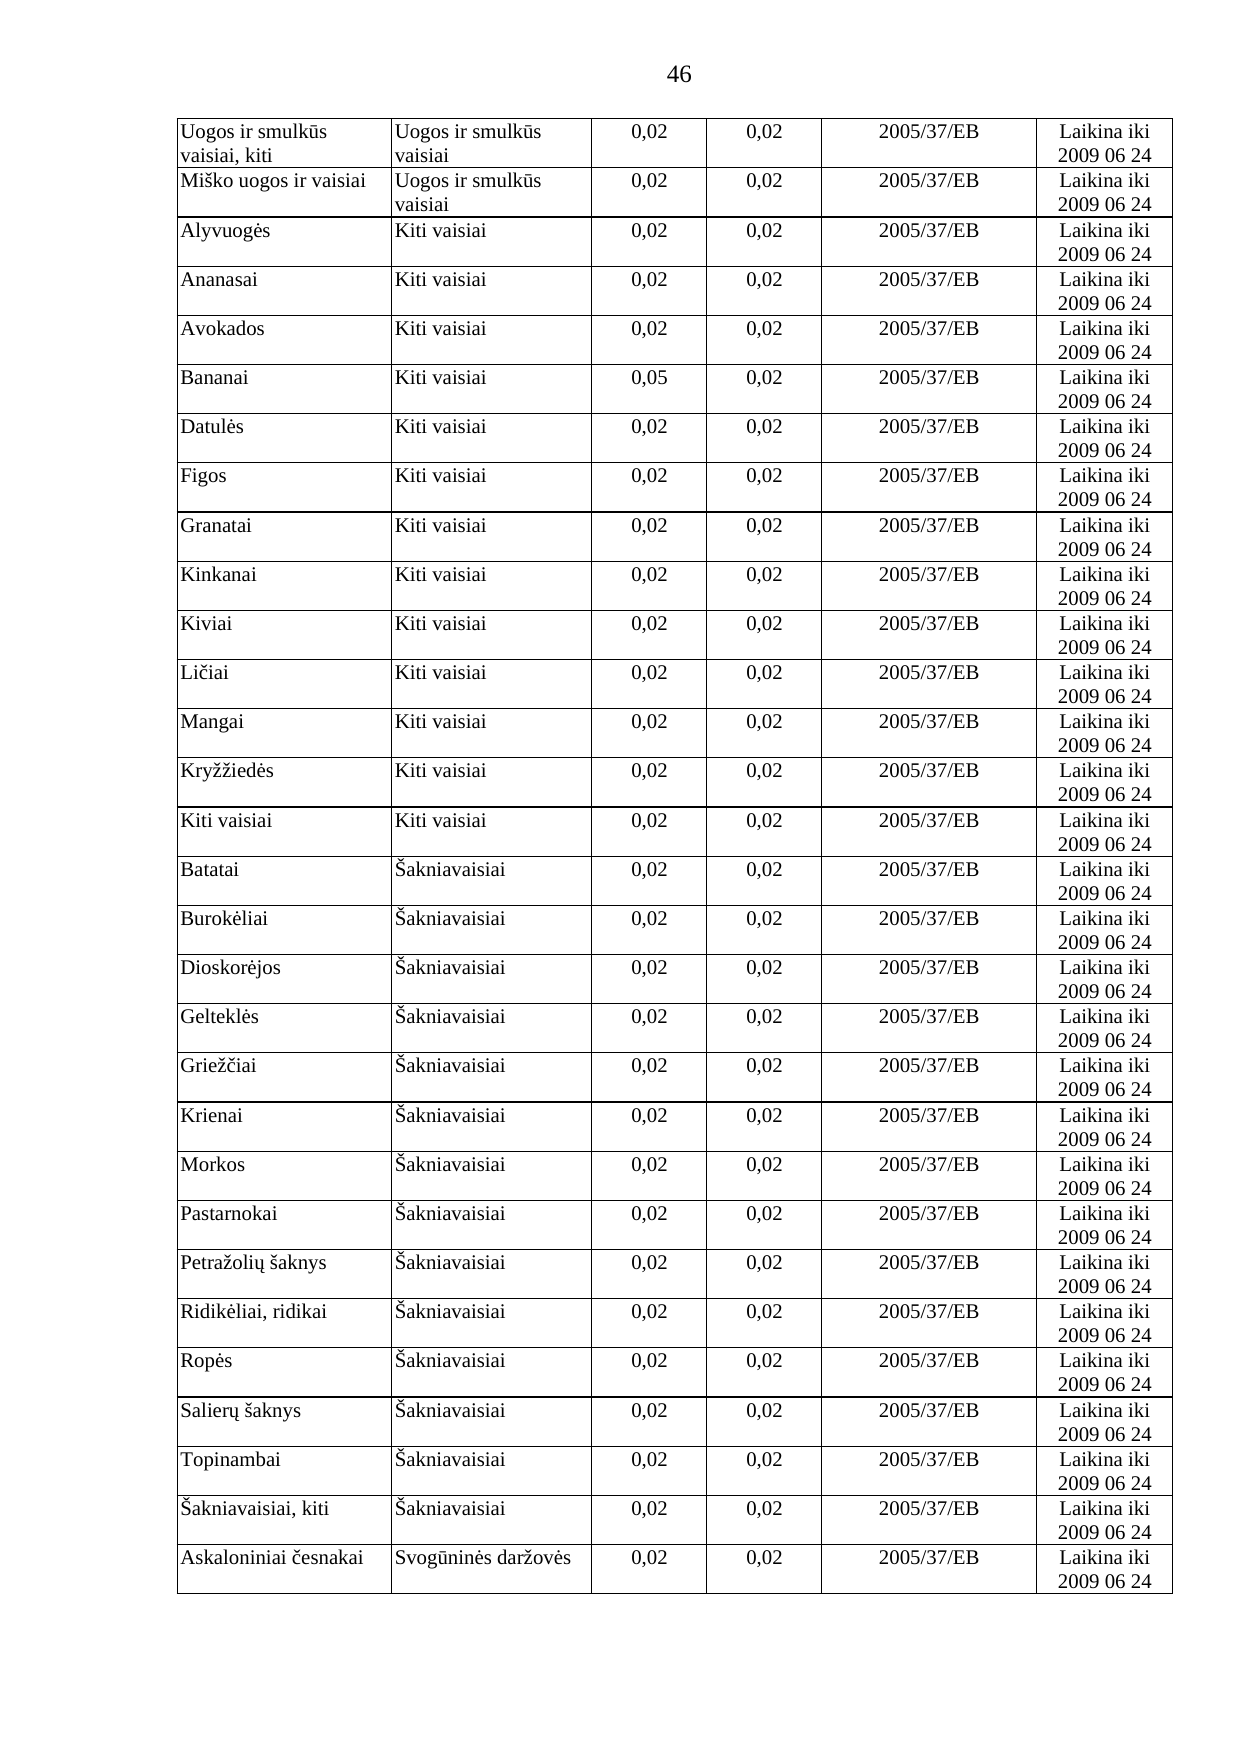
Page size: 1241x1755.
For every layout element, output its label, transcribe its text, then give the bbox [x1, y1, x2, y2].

table_cell 0,02 [707, 365, 821, 413]
table_cell Šakniavaisiai [392, 1201, 591, 1249]
table_cell 0,02 [707, 660, 821, 708]
table_cell Uogos ir smulkūs vaisiai [392, 168, 591, 216]
table_cell 0,02 [707, 1004, 821, 1052]
table_cell 0,02 [707, 1152, 821, 1200]
table_cell 0,02 [707, 1447, 821, 1495]
table_cell Laikina iki 2009 06 24 [1037, 1348, 1172, 1396]
table_cell Bananai [178, 365, 391, 413]
table_cell 0,02 [592, 267, 706, 315]
table_cell 2005/37/EB [822, 365, 1036, 413]
table_cell 0,02 [707, 1545, 821, 1593]
table_cell Laikina iki 2009 06 24 [1037, 857, 1172, 905]
table_cell 0,02 [707, 316, 821, 364]
table_cell Laikina iki 2009 06 24 [1037, 1004, 1172, 1052]
table_cell Laikina iki 2009 06 24 [1037, 562, 1172, 610]
table_cell 0,02 [592, 316, 706, 364]
table_cell Laikina iki 2009 06 24 [1037, 955, 1172, 1003]
table_cell 0,02 [707, 1250, 821, 1298]
table_cell 2005/37/EB [822, 1152, 1036, 1200]
table_cell Šakniavaisiai [392, 1299, 591, 1347]
table_cell Krienai [178, 1103, 391, 1151]
table_cell Laikina iki 2009 06 24 [1037, 1152, 1172, 1200]
table_cell Laikina iki 2009 06 24 [1037, 1250, 1172, 1298]
table_cell Askaloniniai česnakai [178, 1545, 391, 1593]
table_cell Kryžžiedės [178, 758, 391, 806]
table_cell 0,02 [592, 218, 706, 266]
table_cell Šakniavaisiai [392, 1447, 591, 1495]
table_cell Kiti vaisiai [392, 463, 591, 511]
table_cell 0,02 [592, 906, 706, 954]
table_cell Batatai [178, 857, 391, 905]
table_cell Kiti vaisiai [392, 218, 591, 266]
table_cell Laikina iki 2009 06 24 [1037, 1103, 1172, 1151]
table_cell Laikina iki 2009 06 24 [1037, 611, 1172, 659]
table_cell Laikina iki 2009 06 24 [1037, 316, 1172, 364]
table_cell Granatai [178, 513, 391, 561]
table_cell Kiti vaisiai [178, 808, 391, 856]
table_cell Laikina iki 2009 06 24 [1037, 1496, 1172, 1544]
table_cell Laikina iki 2009 06 24 [1037, 365, 1172, 413]
table_cell Alyvuogės [178, 218, 391, 266]
table_cell 2005/37/EB [822, 808, 1036, 856]
table_cell 0,02 [707, 1496, 821, 1544]
table_cell Ličiai [178, 660, 391, 708]
table_cell Laikina iki 2009 06 24 [1037, 1053, 1172, 1101]
table_cell 0,02 [592, 611, 706, 659]
table_cell 0,02 [592, 1152, 706, 1200]
table_cell 0,02 [707, 168, 821, 216]
table_cell Salierų šaknys [178, 1398, 391, 1446]
table_cell 2005/37/EB [822, 267, 1036, 315]
table_cell Laikina iki 2009 06 24 [1037, 758, 1172, 806]
table_cell Šakniavaisiai [392, 955, 591, 1003]
table_cell Ropės [178, 1348, 391, 1396]
table_cell Kiti vaisiai [392, 660, 591, 708]
table_cell 0,02 [592, 1103, 706, 1151]
table_cell 2005/37/EB [822, 562, 1036, 610]
table_cell Šakniavaisiai [392, 1250, 591, 1298]
table_cell 0,02 [707, 463, 821, 511]
table_cell 2005/37/EB [822, 1004, 1036, 1052]
table_cell 0,02 [707, 1299, 821, 1347]
table_cell Dioskorėjos [178, 955, 391, 1003]
table_cell Laikina iki 2009 06 24 [1037, 119, 1172, 167]
table_cell 0,02 [707, 119, 821, 167]
table_cell 0,02 [707, 758, 821, 806]
table_cell Ananasai [178, 267, 391, 315]
table_cell Laikina iki 2009 06 24 [1037, 218, 1172, 266]
table_cell 0,02 [707, 1201, 821, 1249]
table_cell 0,02 [707, 267, 821, 315]
table_cell Burokėliai [178, 906, 391, 954]
table_cell 0,02 [707, 857, 821, 905]
table_cell 2005/37/EB [822, 1496, 1036, 1544]
table_cell Topinambai [178, 1447, 391, 1495]
table_cell Šakniavaisiai, kiti [178, 1496, 391, 1544]
table_cell Šakniavaisiai [392, 857, 591, 905]
table_cell Kiti vaisiai [392, 513, 591, 561]
table_cell Kiti vaisiai [392, 709, 591, 757]
table_cell Kinkanai [178, 562, 391, 610]
table_cell Petražolių šaknys [178, 1250, 391, 1298]
table_cell Laikina iki 2009 06 24 [1037, 414, 1172, 462]
table_cell 0,02 [592, 119, 706, 167]
table_cell 2005/37/EB [822, 1447, 1036, 1495]
table_cell 2005/37/EB [822, 611, 1036, 659]
table_cell Uogos ir smulkūs vaisiai [392, 119, 591, 167]
table_cell 0,02 [707, 562, 821, 610]
table_cell Laikina iki 2009 06 24 [1037, 1447, 1172, 1495]
table_cell 2005/37/EB [822, 119, 1036, 167]
table_cell 2005/37/EB [822, 1103, 1036, 1151]
table_cell Laikina iki 2009 06 24 [1037, 1299, 1172, 1347]
table_cell Laikina iki 2009 06 24 [1037, 808, 1172, 856]
table_cell Laikina iki 2009 06 24 [1037, 906, 1172, 954]
table_cell 0,02 [707, 1053, 821, 1101]
table_cell Laikina iki 2009 06 24 [1037, 168, 1172, 216]
table_cell 0,02 [592, 168, 706, 216]
table_cell Laikina iki 2009 06 24 [1037, 660, 1172, 708]
table_cell 2005/37/EB [822, 857, 1036, 905]
table_cell 0,02 [707, 709, 821, 757]
table_cell 0,02 [592, 758, 706, 806]
table_cell 0,02 [592, 1545, 706, 1593]
table_cell Pastarnokai [178, 1201, 391, 1249]
table_cell 2005/37/EB [822, 316, 1036, 364]
table_cell Kiviai [178, 611, 391, 659]
table_cell Šakniavaisiai [392, 906, 591, 954]
table_cell Kiti vaisiai [392, 267, 591, 315]
table_cell Šakniavaisiai [392, 1348, 591, 1396]
table_cell Šakniavaisiai [392, 1053, 591, 1101]
table_cell 0,02 [592, 808, 706, 856]
table_cell 0,02 [592, 1299, 706, 1347]
table_cell 2005/37/EB [822, 218, 1036, 266]
table_cell 0,02 [707, 955, 821, 1003]
table_cell 2005/37/EB [822, 414, 1036, 462]
table_cell 2005/37/EB [822, 906, 1036, 954]
table_cell Kiti vaisiai [392, 611, 591, 659]
table_cell Griežčiai [178, 1053, 391, 1101]
table_cell 0,02 [707, 218, 821, 266]
table_cell 2005/37/EB [822, 709, 1036, 757]
table_cell Datulės [178, 414, 391, 462]
table_cell Svogūninės daržovės [392, 1545, 591, 1593]
table_cell 0,02 [592, 955, 706, 1003]
table_cell 2005/37/EB [822, 1201, 1036, 1249]
table_cell Laikina iki 2009 06 24 [1037, 709, 1172, 757]
table_cell Laikina iki 2009 06 24 [1037, 1545, 1172, 1593]
table_cell 0,02 [592, 857, 706, 905]
table_cell 2005/37/EB [822, 1299, 1036, 1347]
table_cell 0,02 [592, 1348, 706, 1396]
table_cell 0,02 [592, 1496, 706, 1544]
table_cell Avokados [178, 316, 391, 364]
table_cell Šakniavaisiai [392, 1496, 591, 1544]
table_cell 0,02 [707, 414, 821, 462]
table_cell 0,02 [707, 808, 821, 856]
table_cell Uogos ir smulkūs vaisiai, kiti [178, 119, 391, 167]
table_cell Laikina iki 2009 06 24 [1037, 513, 1172, 561]
table_cell 2005/37/EB [822, 1545, 1036, 1593]
table_cell 0,02 [592, 1250, 706, 1298]
table_cell Miško uogos ir vaisiai [178, 168, 391, 216]
table_cell 0,02 [592, 709, 706, 757]
table_cell 0,02 [592, 463, 706, 511]
table_cell 0,02 [592, 414, 706, 462]
table_cell 2005/37/EB [822, 168, 1036, 216]
table_cell Figos [178, 463, 391, 511]
table_cell Kiti vaisiai [392, 808, 591, 856]
table_cell 0,02 [592, 1004, 706, 1052]
table_cell 2005/37/EB [822, 513, 1036, 561]
table_cell Laikina iki 2009 06 24 [1037, 267, 1172, 315]
table_cell 0,02 [707, 1398, 821, 1446]
table_cell 2005/37/EB [822, 1053, 1036, 1101]
table_cell Morkos [178, 1152, 391, 1200]
table_cell 0,02 [707, 1103, 821, 1151]
table_cell Kiti vaisiai [392, 316, 591, 364]
table_cell Kiti vaisiai [392, 414, 591, 462]
table_cell 2005/37/EB [822, 1398, 1036, 1446]
table_cell 0,02 [592, 1053, 706, 1101]
table_cell Šakniavaisiai [392, 1103, 591, 1151]
table_cell Šakniavaisiai [392, 1398, 591, 1446]
table_cell Mangai [178, 709, 391, 757]
table_cell Kiti vaisiai [392, 562, 591, 610]
table_cell 0,02 [592, 513, 706, 561]
table_cell Kiti vaisiai [392, 758, 591, 806]
table_cell 2005/37/EB [822, 660, 1036, 708]
table_cell Kiti vaisiai [392, 365, 591, 413]
table_cell Šakniavaisiai [392, 1004, 591, 1052]
table_cell 0,02 [592, 1201, 706, 1249]
table_cell 0,05 [592, 365, 706, 413]
table_cell Šakniavaisiai [392, 1152, 591, 1200]
table_cell Laikina iki 2009 06 24 [1037, 1201, 1172, 1249]
table_cell 0,02 [592, 1447, 706, 1495]
table_cell 2005/37/EB [822, 1348, 1036, 1396]
table_cell Gelteklės [178, 1004, 391, 1052]
table_cell 0,02 [707, 611, 821, 659]
table_cell 0,02 [707, 513, 821, 561]
table_cell 2005/37/EB [822, 463, 1036, 511]
table_cell 0,02 [592, 562, 706, 610]
table_cell Laikina iki 2009 06 24 [1037, 463, 1172, 511]
table_cell Laikina iki 2009 06 24 [1037, 1398, 1172, 1446]
table_cell 2005/37/EB [822, 955, 1036, 1003]
table_cell 0,02 [707, 906, 821, 954]
table_cell 2005/37/EB [822, 1250, 1036, 1298]
table_cell 2005/37/EB [822, 758, 1036, 806]
table_cell Ridikėliai, ridikai [178, 1299, 391, 1347]
table_cell 0,02 [707, 1348, 821, 1396]
table_cell 0,02 [592, 660, 706, 708]
table_cell 0,02 [592, 1398, 706, 1446]
